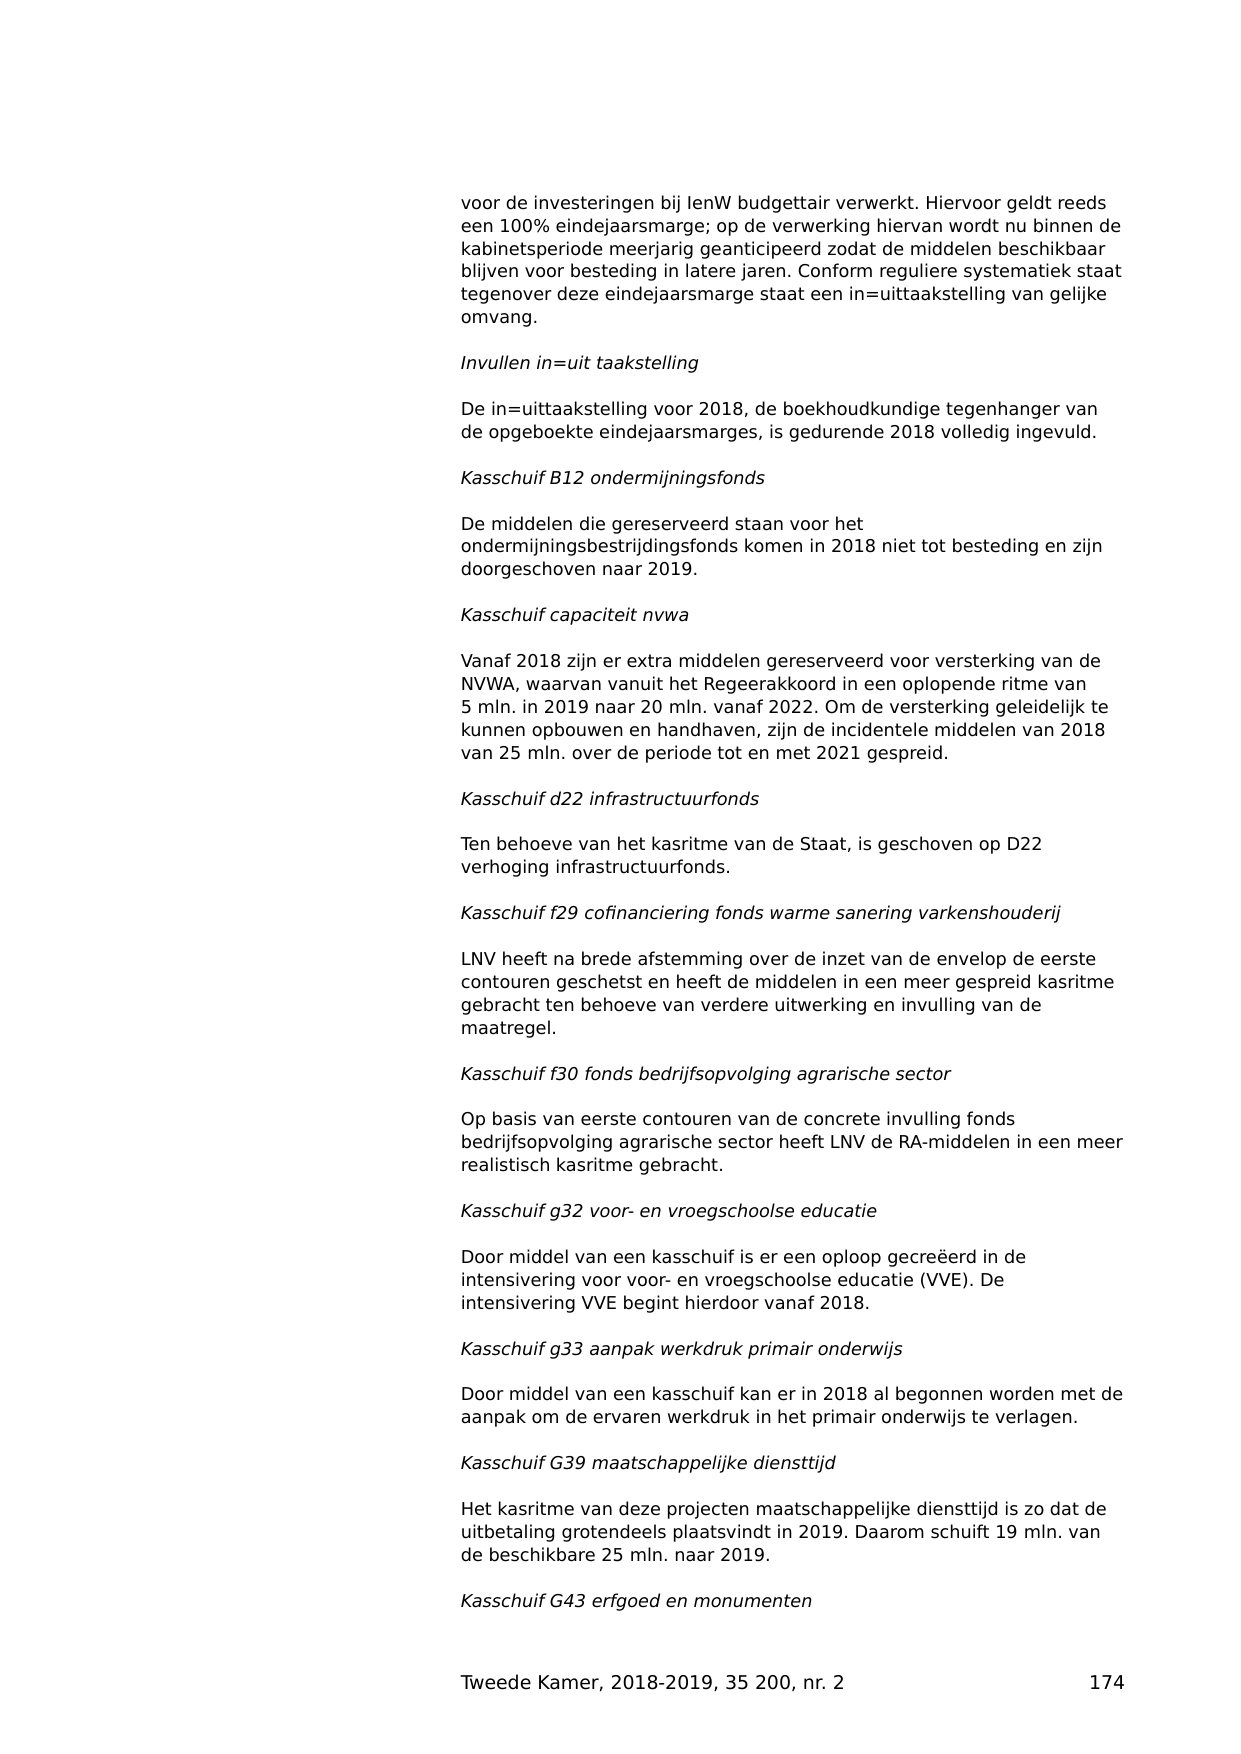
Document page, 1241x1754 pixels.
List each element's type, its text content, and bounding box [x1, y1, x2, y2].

text Door middel van een kasschuif is er een oploop gecreëerd in de intensivering voor voor- en vroegschoolse educatie (VVE). De intensivering VVE begint hierdoor vanaf 2018. [461, 1245, 1125, 1314]
text LNV heeft na brede afstemming over de inzet van de envelop de eerste contouren geschetst en heeft de middelen in een meer gespreid kasritme gebracht ten behoeve van verdere uitwerking en invulling van de maatregel. [461, 947, 1125, 1039]
text Kasschuif f30 fonds bedrijfsopvolging agrarische sector [461, 1062, 1125, 1084]
text voor de investeringen bij IenW budgettair verwerkt. Hiervoor geldt reeds een 100% eindejaarsmarge; op de verwerking hiervan wordt nu binnen de kabinetsperiode meerjarig geanticipeerd zodat de middelen beschikbaar blijven voor besteding in latere jaren. Conform reguliere systematiek staat tegenover deze eindejaarsmarge staat een in=uittaakstelling van gelijke omvang. [461, 191, 1125, 328]
text Door middel van een kasschuif kan er in 2018 al begonnen worden met de aanpak om de ervaren werkdruk in het primair onderwijs te verlagen. [461, 1382, 1125, 1428]
text De middelen die gereserveerd staan voor het ondermijningsbestrijdingsfonds komen in 2018 niet tot besteding en zijn doorgeschoven naar 2019. [461, 512, 1125, 580]
text Vanaf 2018 zijn er extra middelen gereserveerd voor versterking van de NVWA, waarvan vanuit het Regeerakkoord in een oplopende ritme van 5 mln. in 2019 naar 20 mln. vanaf 2022. Om de versterking geleidelijk te kunnen opbouwen en handhaven, zijn de incidentele middelen van 2018 van 25 mln. over de periode tot en met 2021 gespreid. [461, 649, 1125, 764]
text Het kasritme van deze projecten maatschappelijke diensttijd is zo dat de uitbetaling grotendeels plaatsvindt in 2019. Daarom schuift 19 mln. van de beschikbare 25 mln. naar 2019. [461, 1497, 1125, 1566]
text Ten behoeve van het kasritme van de Staat, is geschoven op D22 verhoging infrastructuurfonds. [461, 832, 1125, 878]
text Kasschuif B12 ondermijningsfonds [461, 466, 1125, 489]
text Kasschuif capaciteit nvwa [461, 603, 1125, 626]
text Kasschuif f29 cofinanciering fonds warme sanering varkenshouderij [461, 901, 1125, 924]
text Kasschuif G43 erfgoed en monumenten [461, 1589, 1125, 1612]
text Invullen in=uit taakstelling [461, 351, 1125, 374]
text Kasschuif g32 voor- en vroegschoolse educatie [461, 1199, 1125, 1222]
text Kasschuif d22 infrastructuurfonds [461, 787, 1125, 809]
text Op basis van eerste contouren van de concrete invulling fonds bedrijfsopvolging agrarische sector heeft LNV de RA-middelen in een meer realistisch kasritme gebracht. [461, 1107, 1125, 1176]
text Kasschuif g33 aanpak werkdruk primair onderwijs [461, 1337, 1125, 1359]
text De in=uittaakstelling voor 2018, de boekhoudkundige tegenhanger van de opgeboekte eindejaarsmarges, is gedurende 2018 volledig ingevuld. [461, 397, 1125, 443]
text Kasschuif G39 maatschappelijke diensttijd [461, 1451, 1125, 1474]
